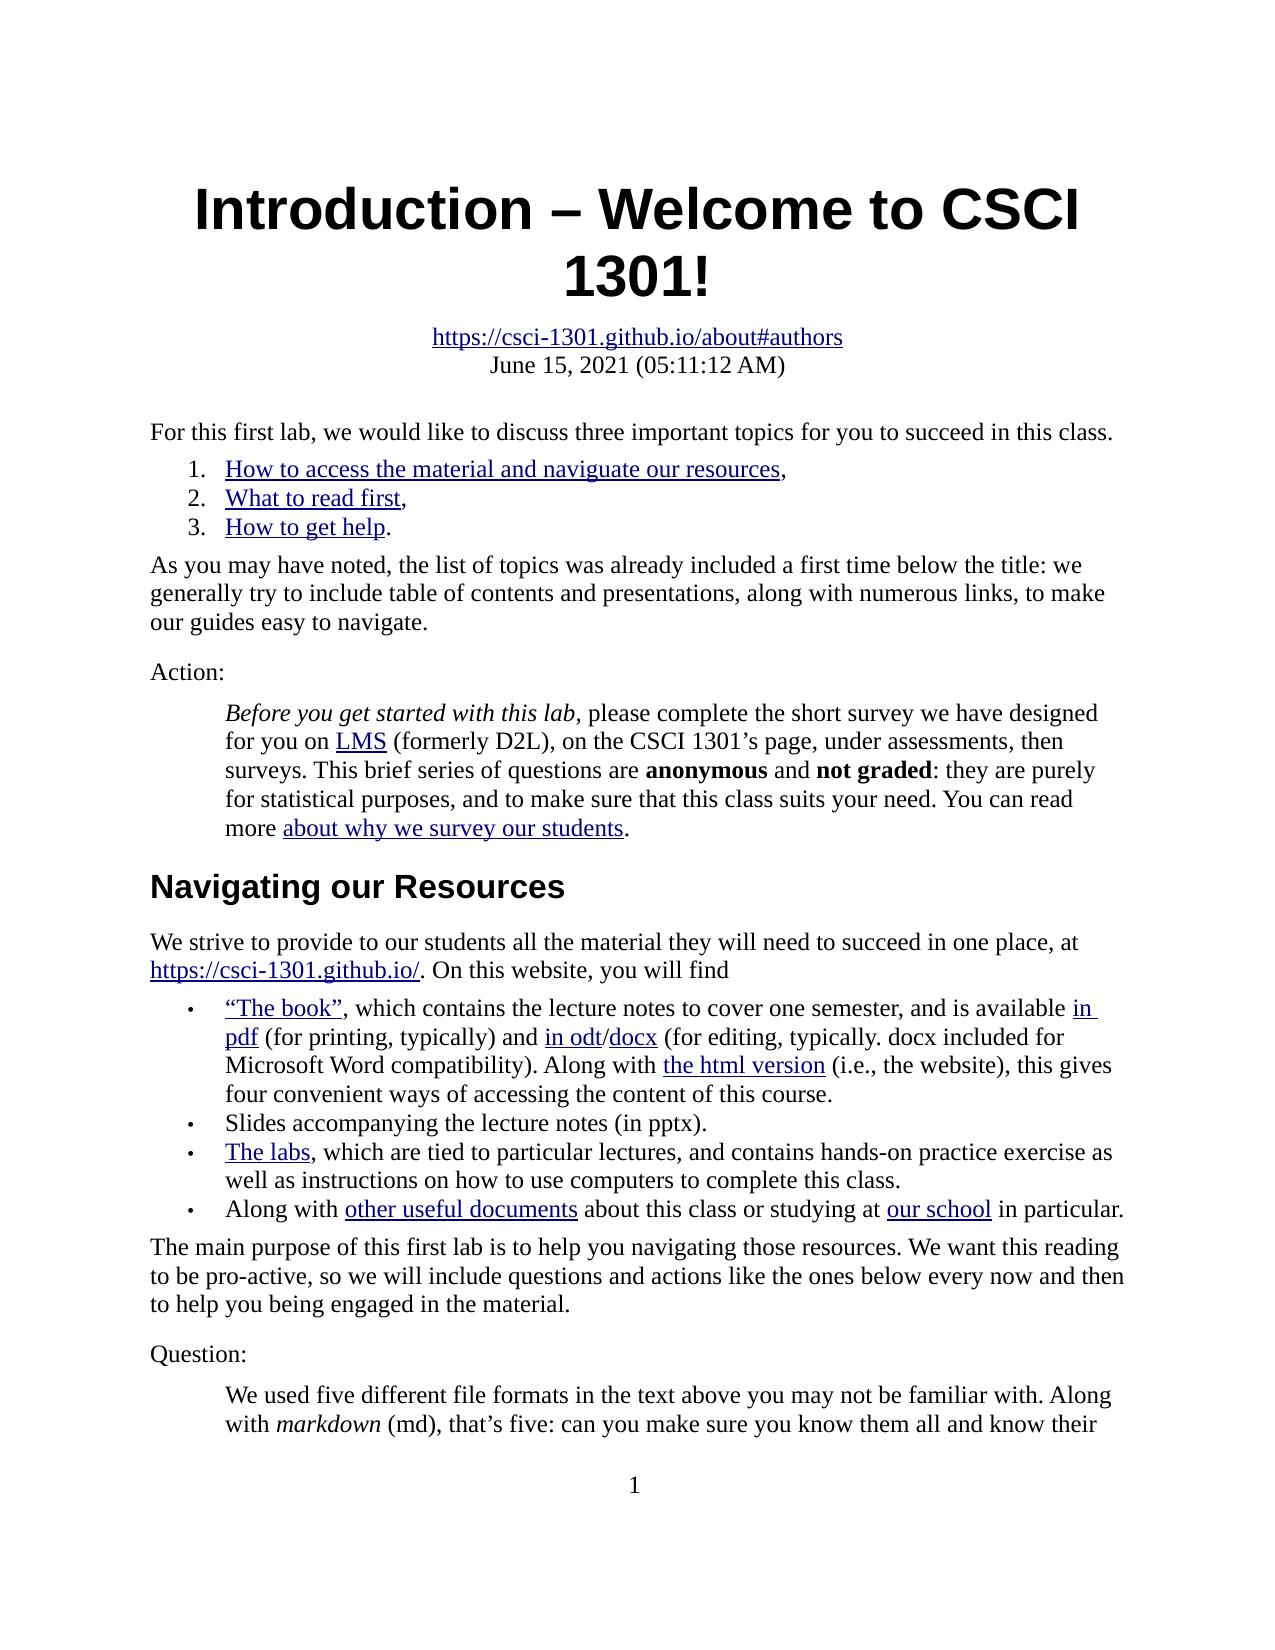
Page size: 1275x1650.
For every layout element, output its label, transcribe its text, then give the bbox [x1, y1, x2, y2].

text https://csci-1301.github.io/about#authors [150, 322, 1125, 350]
text We strive to provide to our students all the material they will need to succeed in one place, at https://csci-1301.github.io/. On this website, you will find [150, 927, 1125, 984]
subtitle Navigating our Resources [150, 866, 1125, 905]
text Before you get started with this lab, please complete the short survey we have designed for you on LMS (formerly D2L), on the CSCI 1301’s page, under assessments, then surveys. This brief series of questions are anonymous and not graded: they are purely for statistical purposes, and to make sure that this class suits your need. You can read more about why we survey our students. [225, 698, 1125, 841]
text As you may have noted, the list of topics was already included a first time below the title: we generally try to include table of contents and presentations, along with numerous links, to make our guides easy to navigate. [150, 550, 1125, 636]
text We used five different file formats in the text above you may not be familiar with. Along with markdown (md), that’s five: can you make sure you know them all and know their [225, 1380, 1125, 1437]
text Question: [150, 1339, 1125, 1368]
text The main purpose of this first lab is to help you navigating those resources. We want this reading to be pro-active, so we will include questions and actions like the ones below every now and then to help you being engaged in the material. [150, 1232, 1125, 1318]
list Slides accompanying the lecture notes (in pptx). [187, 1108, 1125, 1137]
list The labs, which are tied to particular lectures, and contains hands-on practice exercise as well as instructions on how to use computers to complete this class. [187, 1137, 1125, 1194]
text Action: [150, 657, 1125, 686]
list How to get help. [187, 512, 1125, 541]
list Along with other useful documents about this class or studying at our school in particular. [187, 1194, 1125, 1223]
list “The book”, which contains the lecture notes to cover one semester, and is available in pdf (for printing, typically) and in odt/docx (for editing, typically. docx included for Microsoft Word compatibility). Along with the html version (i.e., the website), this gives four convenient ways of accessing the content of this course. [187, 993, 1125, 1108]
title Introduction – Welcome to CSCI 1301! [150, 175, 1125, 309]
text For this first lab, we would like to discuss three important topics for you to succeed in this class. [150, 417, 1125, 446]
text June 15, 2021 (05:11:12 AM) [150, 350, 1125, 379]
list What to read first, [187, 483, 1125, 512]
list How to access the material and naviguate our resources, [187, 454, 1125, 483]
